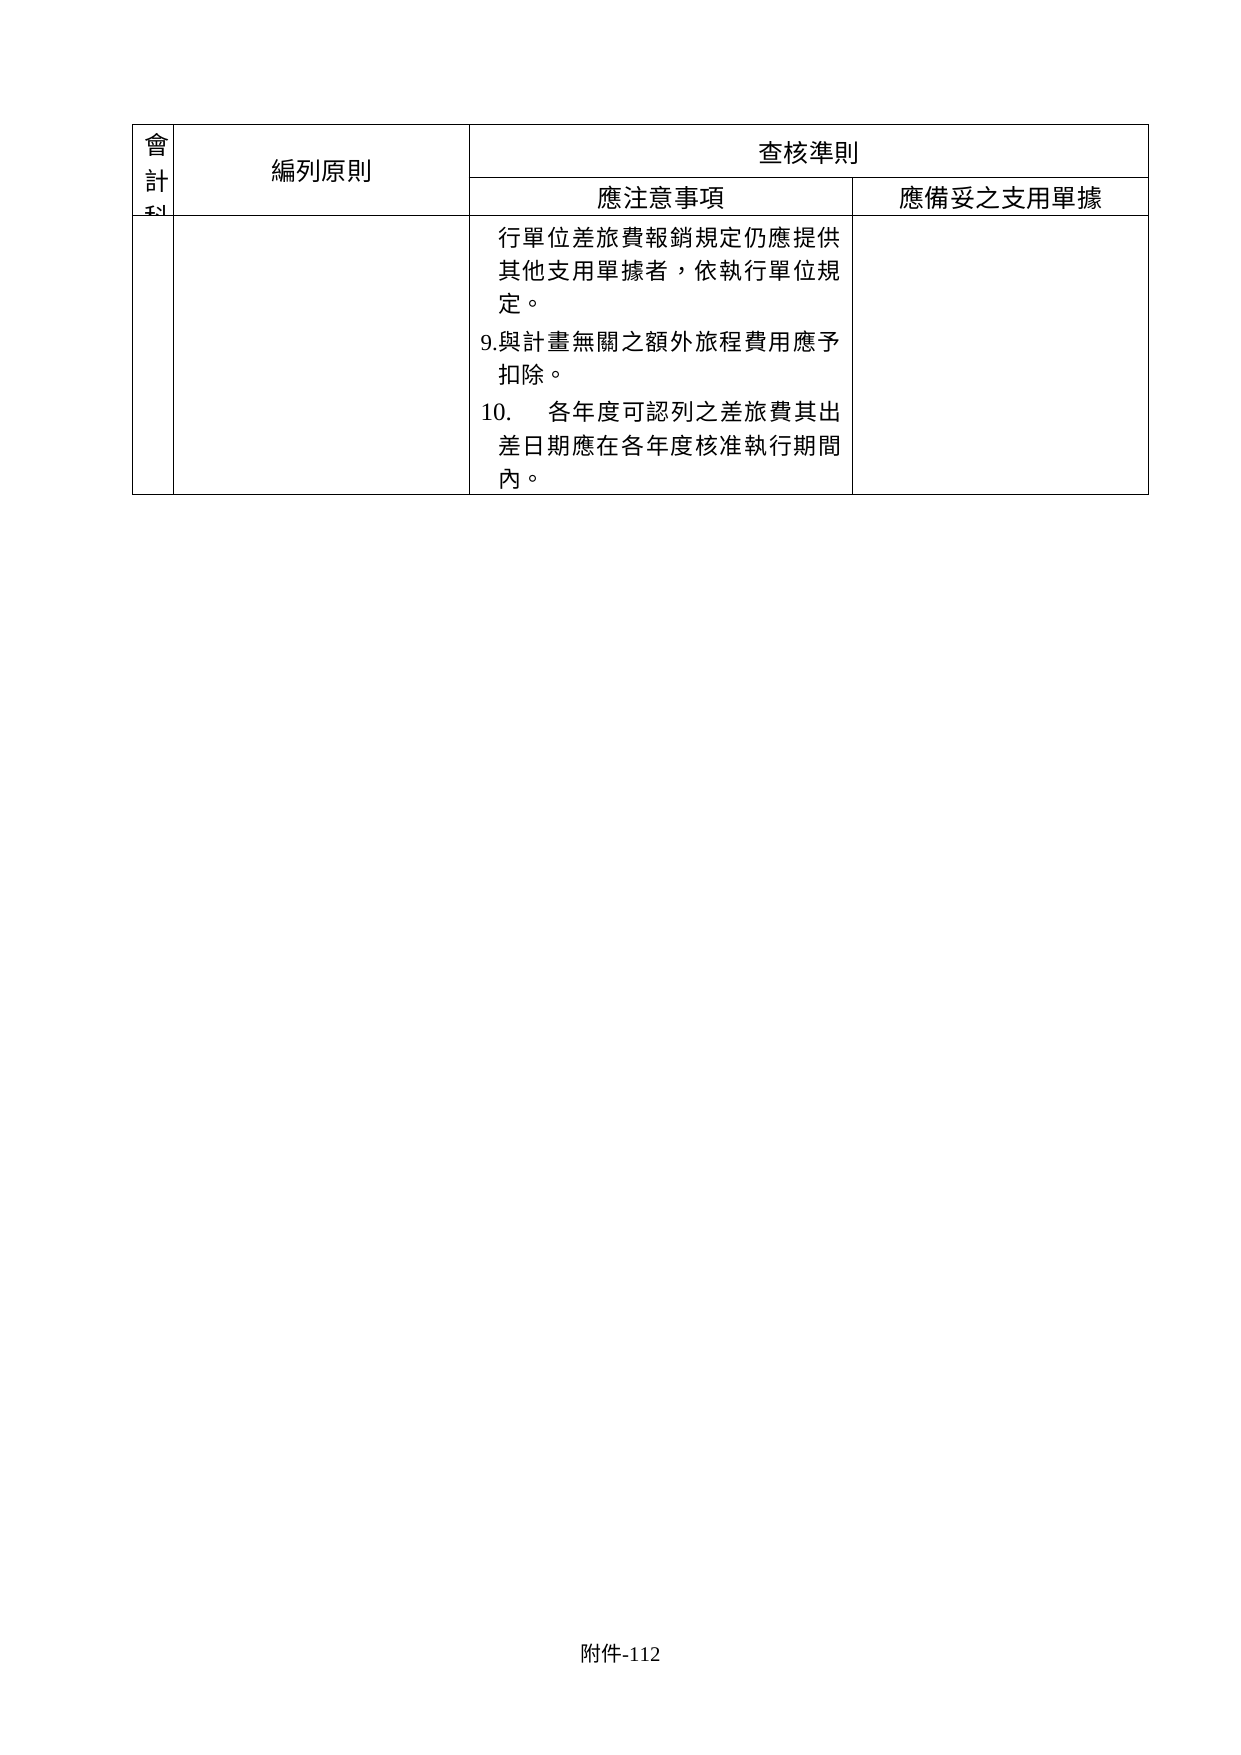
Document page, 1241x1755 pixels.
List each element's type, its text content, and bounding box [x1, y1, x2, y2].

table_cell 應注意事項 [470, 178, 852, 214]
table_cell 國內差旅費 [133, 216, 173, 494]
table_cell 應備妥之支用單據 [853, 178, 1148, 214]
table_header 查核準則 [470, 125, 1148, 177]
table_cell [174, 216, 469, 494]
table_cell 行單位差旅費報銷規定仍應提供其他支用單據者，依執行單位規定。 與計畫無關之額外旅程費用應予扣除。 各年度可認列之差旅費其出差日期應在各年度核准執行期間內。 [470, 216, 852, 494]
table_cell [853, 216, 1148, 494]
table_header 編列原則 [174, 125, 469, 214]
table_header 會計科目 [133, 125, 173, 214]
